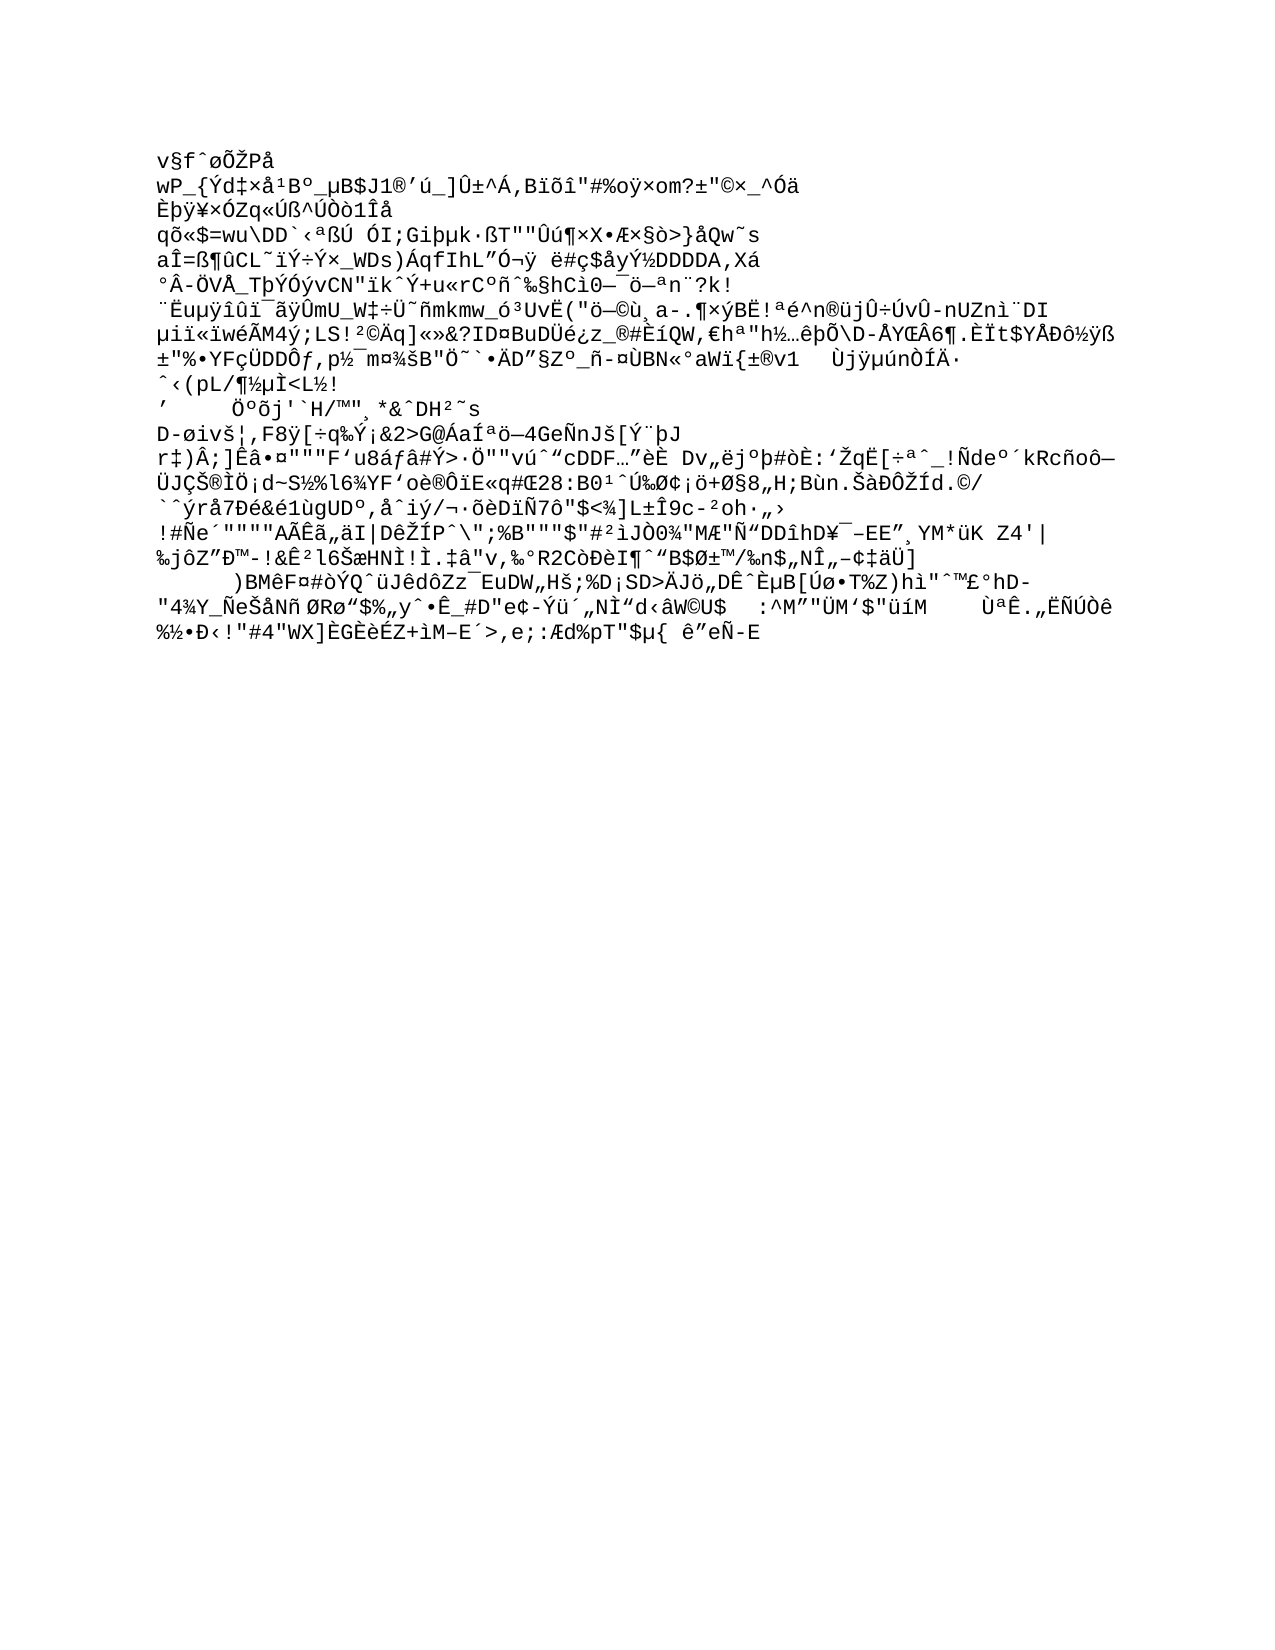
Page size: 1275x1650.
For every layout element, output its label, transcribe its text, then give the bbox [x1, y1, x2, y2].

text ’ Öºõj'`H/™"¸*&ˆDH²˜s [156, 398, 1118, 423]
text wP_{Ýd‡×å¹Bº_µB$J1®’ú_]Û±^Á‚Bïõî"#%oÿ×om?±"©×_^Óä Èþÿ¥×ÓZq«Úß^ÚÒò1Îå [156, 175, 1118, 224]
text µiï«ïwéÃM4ý;LS!²©Äq]«»&?ID¤BuDÜé¿z_®­#ÈíQW,€hª"h½…êþÕ\D‑ÅYŒÂ6¶.ÈÏt$YÅÐô½ÿß±"%•YFçÜDDÔƒ,p½¯m¤¾šB"Ö˜`•ÄD”§Zº_ñ‑¤ÙBN«°aWï{±®v1 ÙjÿµúnÒÍÄ· ˆ‹(pL/¶½µÌ<L½! [156, 323, 1118, 398]
text qõ­«$=wu\DD`‹ªßÚ ÓI;Giþµk·ßT""Ûú¶×X•Æ×§ò>}åQw˜s [156, 224, 1118, 249]
text !#Ñe´""""AÃÊã„äI|DêŽÍPˆ\";%B"""$"#²ìJÒ0¾"MÆ"Ñ“DDîhD¥¯–EE”¸YM*üK Z4'|‰jôZ”Ð™-!&Ê²l6ŠæHNÌ!Ì.‡â"v,‰°R2CòÐèI¶ˆ“B$Ø±™/‰n$„NÎ„–¢‡äÜ] )BMêF¤#òÝQˆüJêdôZz¯EuDW„Hš;%D¡SD>ÄJö„DÊˆÈµB[Úø•T%Z)hì"­ˆ™£°hD­"4¾Y_ÑeŠåNñ ØRø“$%„yˆ•Ê_#D"e¢-Ýü´„NÌ“d‹âW©U$  :^M”"ÜM‘$"üíM ÙªÊ.„ËÑÚÒê%½•Ð‹!"#4"WX]ÈGÈèÉZ+ìM–E´>‚e;:Æd%pT"$µ{ ê”eÑ‑E [156, 522, 1118, 646]
text r‡)Â;]Êâ•¤"""F‘u8áƒâ#Ý>·Ö""vúˆ“cDDF…”èÈ Dv„ëjºþ#òÈ:‘ŽqË­[÷ªˆ_!Ñdeº´kRcñoô—ÜJÇŠ®ÌÖ¡d~S½%l6¾YF‘oè®ÔïE«q#Œ28:B0¹ˆÚ­‰Ø¢¡ö+Ø§8„H;Bùn.ŠàÐÔŽÍd.©/`ˆýrå7Ðé&é1ùgUDº,åˆiý/¬·õèDïÑ7ô"$<¾]L±Î9c‑²oh·„› [156, 447, 1118, 522]
text aÎ=ß¶ûCL˜ïÝ÷Ý×_WDs)ÁqfIhL”Ó¬ÿ ë#ç$åyÝ½DDDDA‚Xá °Â-ÖVÅ_TþÝÓývCN"ïkˆÝ+u«rCºñ­ˆ‰§hCì0—¯ö—ªn¨?k!¨Ëuµÿîûï¯ãÿÛmU_W‡÷Ü˜ñmkmw_ó³UvË("ö—©ù¸a-.¶×ýBË!ªé^n®üjÛ÷ÚvÛ‑n­UZnì¨DI [156, 249, 1118, 323]
text v§fˆøÕŽPå [156, 150, 1118, 175]
text D‑øivš¦,F8ÿ[÷q­‰Ý¡&2>G@ÁaÍªö—4GeÑnJš[Ý¨þJ [156, 423, 1118, 447]
